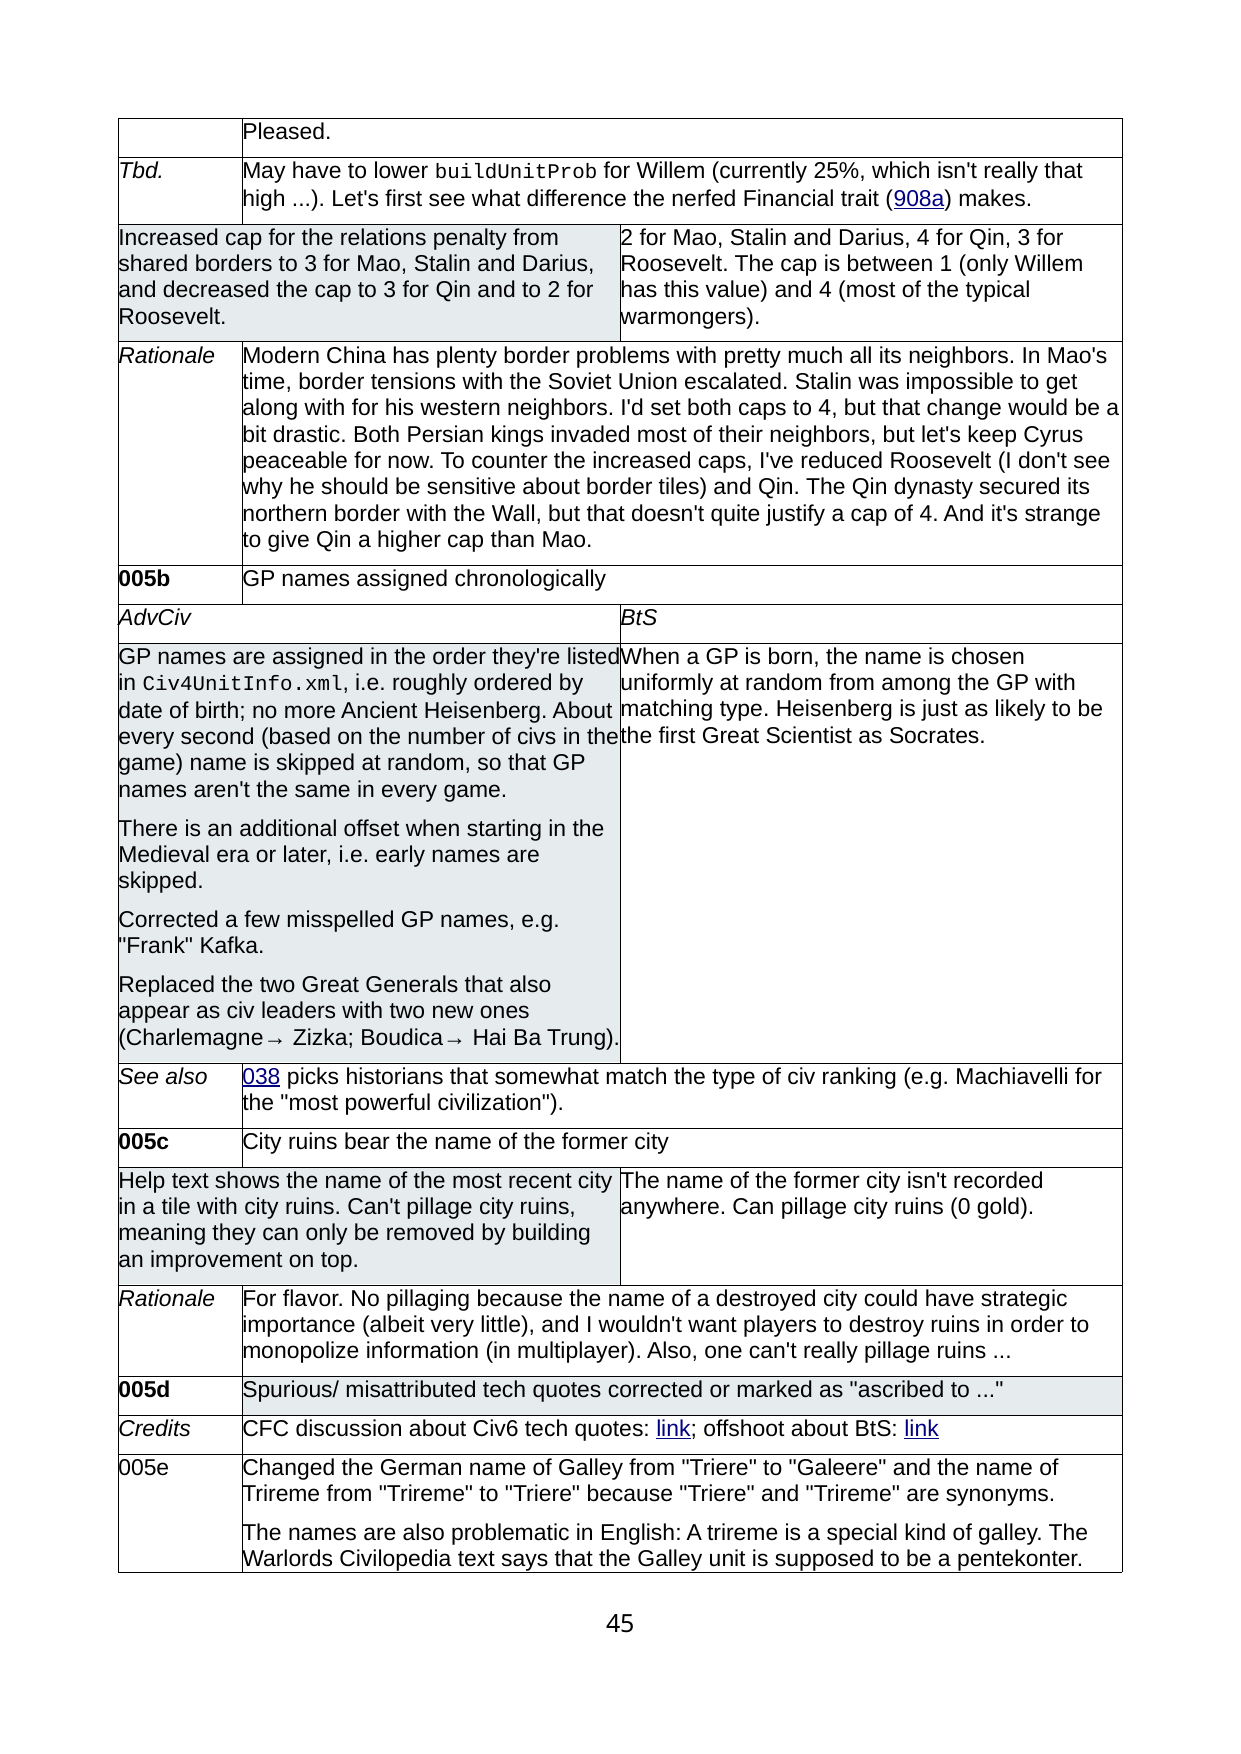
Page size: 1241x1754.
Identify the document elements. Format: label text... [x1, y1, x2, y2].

table_cell Increased cap for the relations penalty from shared borders to 3 for Mao, Stalin and Darius, and decreased the cap to 3 for Qin and to 2 for Roosevelt. [119, 225, 620, 341]
table_cell 005d [119, 1377, 242, 1415]
table_cell Rationale [119, 342, 242, 565]
table_cell 2 for Mao, Stalin and Darius, 4 for Qin, 3 for Roosevelt. The cap is between 1 (only Willem has this value) and 4 (most of the typical warmongers). [621, 225, 1122, 341]
table_cell 005c [119, 1129, 242, 1167]
table_cell Tbd. [119, 158, 242, 223]
table_cell GP names are assigned in the order they're listed in Civ4UnitInfo.xml, i.e. roughly ordered by date of birth; no more Ancient Heisenberg. About every second (based on the number of civs in the game) name is skipped at random, so that GP names aren't the same in every game. There is an additional offset when starting in the Medieval era or later, i.e. early names are skipped. Corrected a few misspelled GP names, e.g. "Frank" Kafka. Replaced the two Great Generals that also appear as civ leaders with two new ones (Charlemagne→ Zizka; Boudica→ Hai Ba Trung). [119, 644, 620, 1062]
table_cell The name of the former city isn't recorded anywhere. Can pillage city ruins (0 gold). [621, 1168, 1122, 1284]
table_cell GP names assigned chronologically [243, 566, 1122, 604]
table_cell When a GP is born, the name is chosen uniformly at random from among the GP with matching type. Heisenberg is just as likely to be the first Great Scientist as Socrates. [621, 644, 1122, 1062]
table_cell May have to lower buildUnitProb for Willem (currently 25%, which isn't really that high ...). Let's first see what difference the nerfed Financial trait (908a) makes. [243, 158, 1122, 223]
table_cell Rationale [119, 1286, 242, 1376]
table_cell 038 picks historians that somewhat match the type of civ ranking (e.g. Machiavelli for the "most powerful civilization"). [243, 1064, 1122, 1128]
table_cell Modern China has plenty border problems with pretty much all its neighbors. In Mao's time, border tensions with the Soviet Union escalated. Stalin was impossible to get along with for his western neighbors. I'd set both caps to 4, but that change would be a bit drastic. Both Persian kings invaded most of their neighbors, but let's keep Cyrus peaceable for now. To counter the increased caps, I've reduced Roosevelt (I don't see why he should be sensitive about border tiles) and Qin. The Qin dynasty secured its northern border with the Wall, but that doesn't quite justify a cap of 4. And it's strange to give Qin a higher cap than Mao. [243, 342, 1122, 565]
table_cell 005e [119, 1455, 242, 1572]
table_cell BtS [621, 605, 1122, 642]
table_cell See also [119, 1064, 242, 1128]
table_cell AdvCiv [119, 605, 620, 642]
table_cell Changed the German name of Galley from "Triere" to "Galeere" and the name of Trireme from "Trireme" to "Triere" because "Triere" and "Trireme" are synonyms. The names are also problematic in English: A trireme is a special kind of galley. The Warlords Civilopedia text says that the Galley unit is supposed to be a pentekonter. [243, 1455, 1122, 1572]
table_cell [119, 119, 242, 157]
table_cell CFC discussion about Civ6 tech quotes: link; offshoot about BtS: link [243, 1416, 1122, 1454]
table_cell City ruins bear the name of the former city [243, 1129, 1122, 1167]
table_cell Credits [119, 1416, 242, 1454]
table_cell Help text shows the name of the most recent city in a tile with city ruins. Can't pillage city ruins, meaning they can only be removed by building an improvement on top. [119, 1168, 620, 1284]
table_cell Pleased. [243, 119, 1122, 157]
table_cell For flavor. No pillaging because the name of a destroyed city could have strategic importance (albeit very little), and I wouldn't want players to destroy ruins in order to monopolize information (in multiplayer). Also, one can't really pillage ruins ... [243, 1286, 1122, 1376]
table_cell 005b [119, 566, 242, 604]
table_cell Spurious/ misattributed tech quotes corrected or marked as "ascribed to ..." [243, 1377, 1122, 1415]
